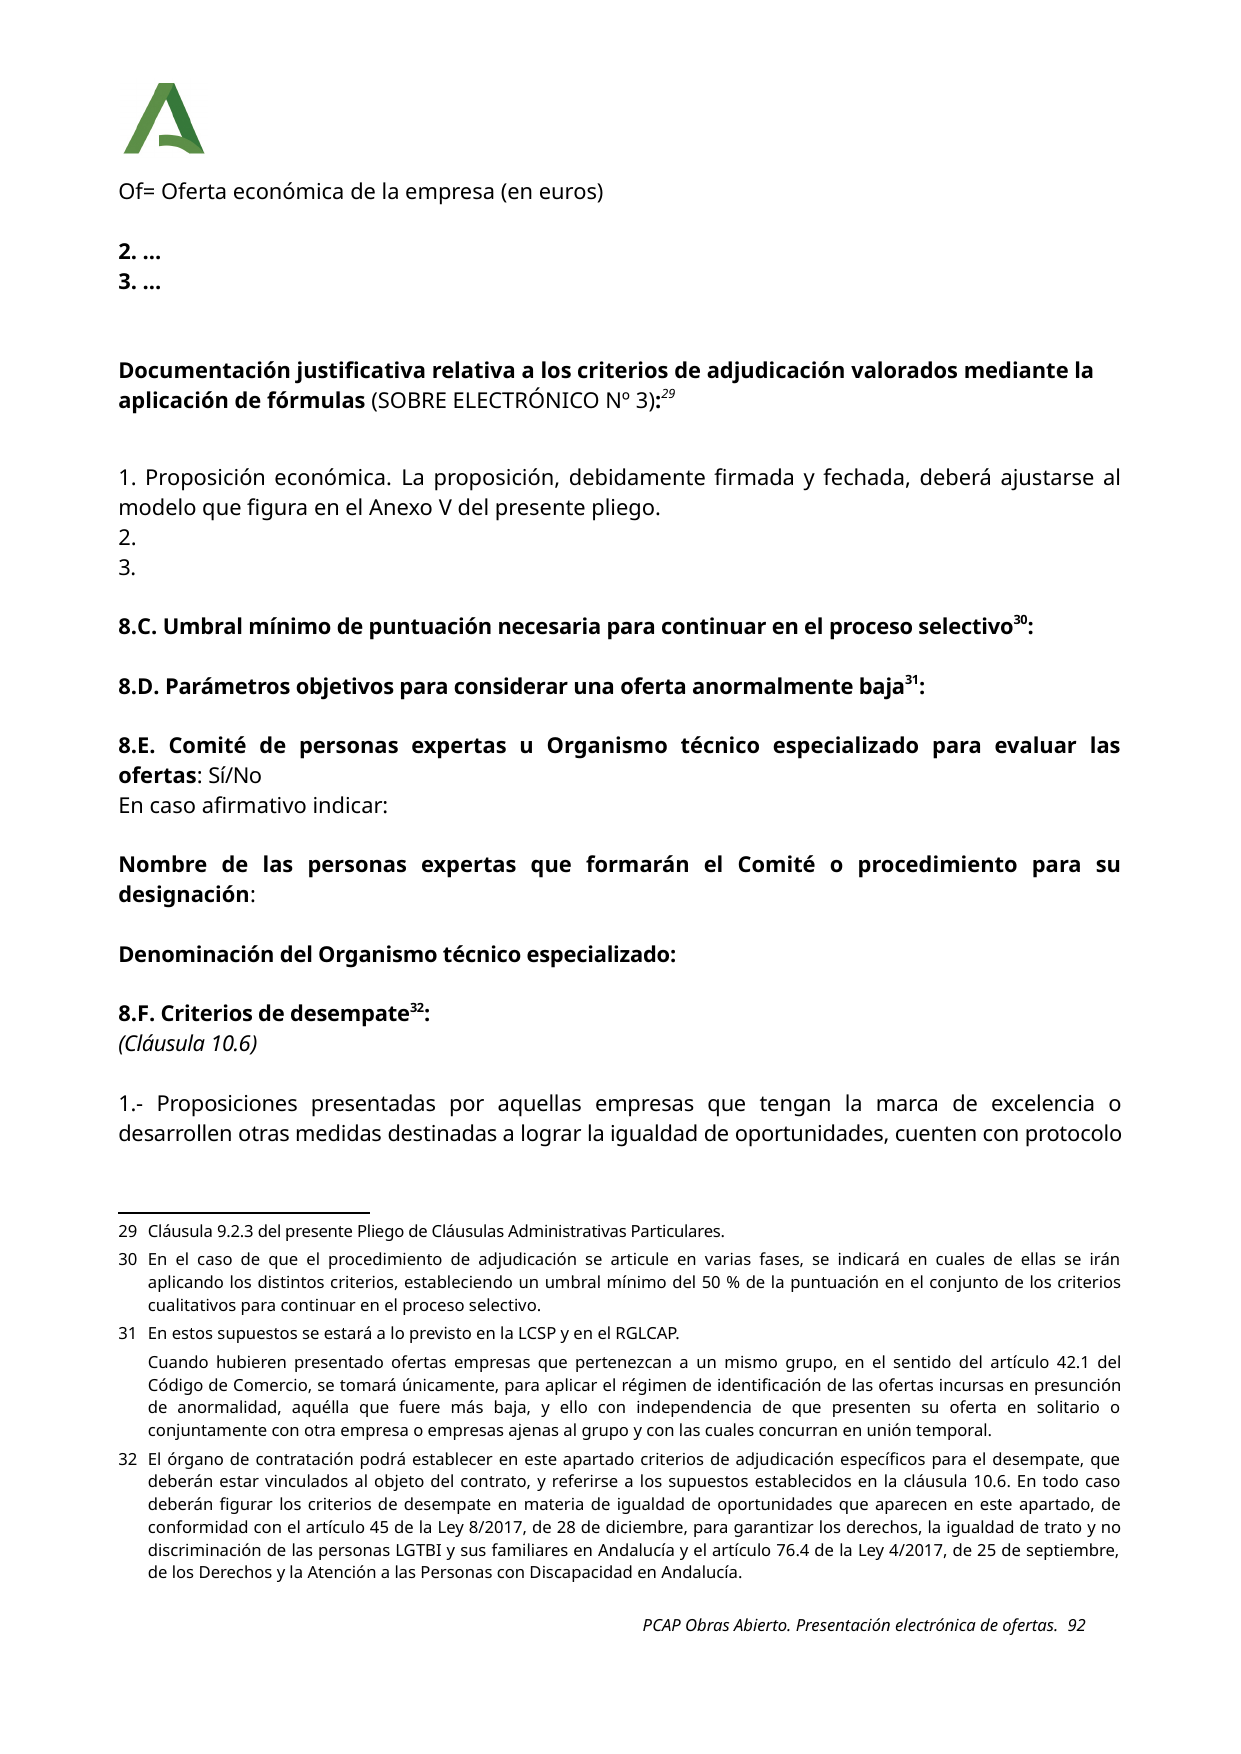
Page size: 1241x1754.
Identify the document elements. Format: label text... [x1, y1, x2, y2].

text Cláusula 9.2.3 del presente Pliego de Cláusulas Administrativas Particulares. [118, 1219, 1122, 1242]
text En caso afirmativo indicar: [118, 790, 1122, 820]
text 3. ... [118, 266, 1122, 296]
text Documentación justificativa relativa a los criterios de adjudicación valorados mediante la aplicación de fórmulas (SOBRE ELECTRÓNICO Nº 3): [118, 355, 1122, 415]
text El órgano de contratación podrá establecer en este apartado criterios de adjudicación específicos para el desempate, que deberán estar vinculados al objeto del contrato, y referirse a los supuestos establecidos en la cláusula 10.6. En todo caso deberán figurar los criterios de desempate en materia de igualdad de oportunidades que aparecen en este apartado, de conformidad con el artículo 45 de la Ley 8/2017, de 28 de diciembre, para garantizar los derechos, la igualdad de trato y no discriminación de las personas LGTBI y sus familiares en Andalucía y el artículo 76.4 de la Ley 4/2017, de 25 de septiembre, de los Derechos y la Atención a las Personas con Discapacidad en Andalucía. [118, 1447, 1122, 1584]
text 2. [118, 522, 1122, 552]
text 8.F. Criterios de desempate: [118, 998, 1122, 1028]
text En estos supuestos se estará a lo previsto en la LCSP y en el RGLCAP. [118, 1322, 1122, 1345]
text Of= Oferta económica de la empresa (en euros) [118, 176, 1122, 206]
text 1.- Proposiciones presentadas por aquellas empresas que tengan la marca de excelencia o desarrollen otras medidas destinadas a lograr la igualdad de oportunidades, cuenten con protocolo [118, 1088, 1122, 1147]
text 8.D. Parámetros objetivos para considerar una oferta anormalmente baja: [118, 671, 1122, 701]
text Denominación del Organismo técnico especializado: [118, 939, 1122, 969]
text En el caso de que el procedimiento de adjudicación se articule en varias fases, se indicará en cuales de ellas se irán aplicando los distintos criterios, estableciendo un umbral mínimo del 50 % de la puntuación en el conjunto de los criterios cualitativos para continuar en el proceso selectivo. [118, 1248, 1122, 1316]
text 3. [118, 552, 1122, 581]
text 2. ... [118, 236, 1122, 266]
text Cuando hubieren presentado ofertas empresas que pertenezcan a un mismo grupo, en el sentido del artículo 42.1 del Código de Comercio, se tomará únicamente, para aplicar el régimen de identificación de las ofertas incursas en presunción de anormalidad, aquélla que fuere más baja, y ello con independencia de que presenten su oferta en solitario o conjuntamente con otra empresa o empresas ajenas al grupo y con las cuales concurran en unión temporal. [118, 1351, 1122, 1441]
text 1. Proposición económica. La proposición, debidamente firmada y fechada, deberá ajustarse al modelo que figura en el Anexo V del presente pliego. [118, 462, 1122, 522]
text 8.E. Comité de personas expertas u Organismo técnico especializado para evaluar las ofertas: Sí/No [118, 730, 1122, 790]
text (Cláusula 10.6) [118, 1028, 1122, 1058]
text Nombre de las personas expertas que formarán el Comité o procedimiento para su designación: [118, 849, 1122, 909]
text 8.C. Umbral mínimo de puntuación necesaria para continuar en el proceso selectivo: [118, 611, 1122, 641]
picture [119, 78, 209, 158]
